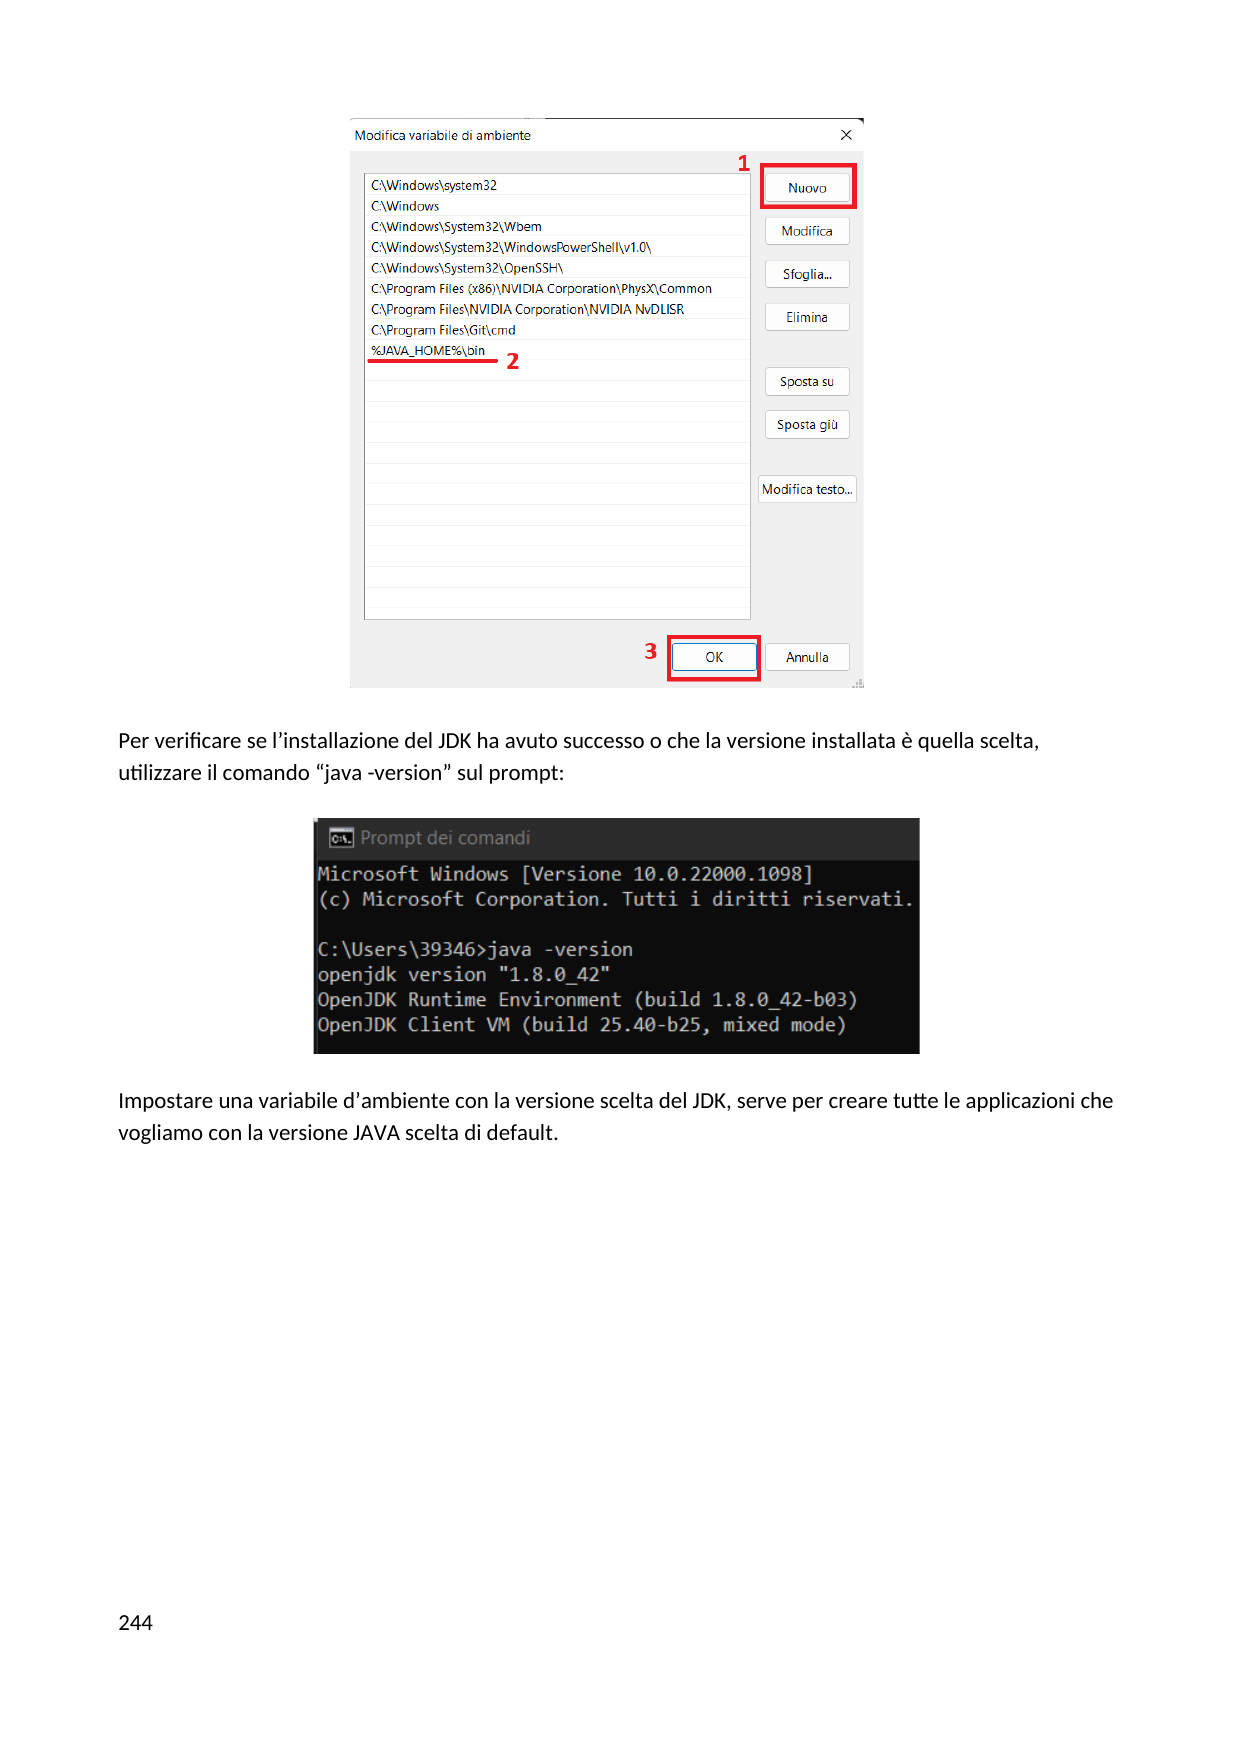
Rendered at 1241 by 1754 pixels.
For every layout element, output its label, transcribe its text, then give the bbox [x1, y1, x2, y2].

text Per verificare se l’installazione del JDK ha avuto successo o che la versione installata è quella scelta, utilizzare il comando “java -version” sul prompt: [118, 726, 1122, 786]
text Impostare una variabile d’ambiente con la versione scelta del JDK, serve per creare tutte le applicazioni che vogliamo con la versione JAVA scelta di default. [118, 1086, 1122, 1146]
picture [313, 818, 920, 1054]
picture [350, 118, 864, 688]
